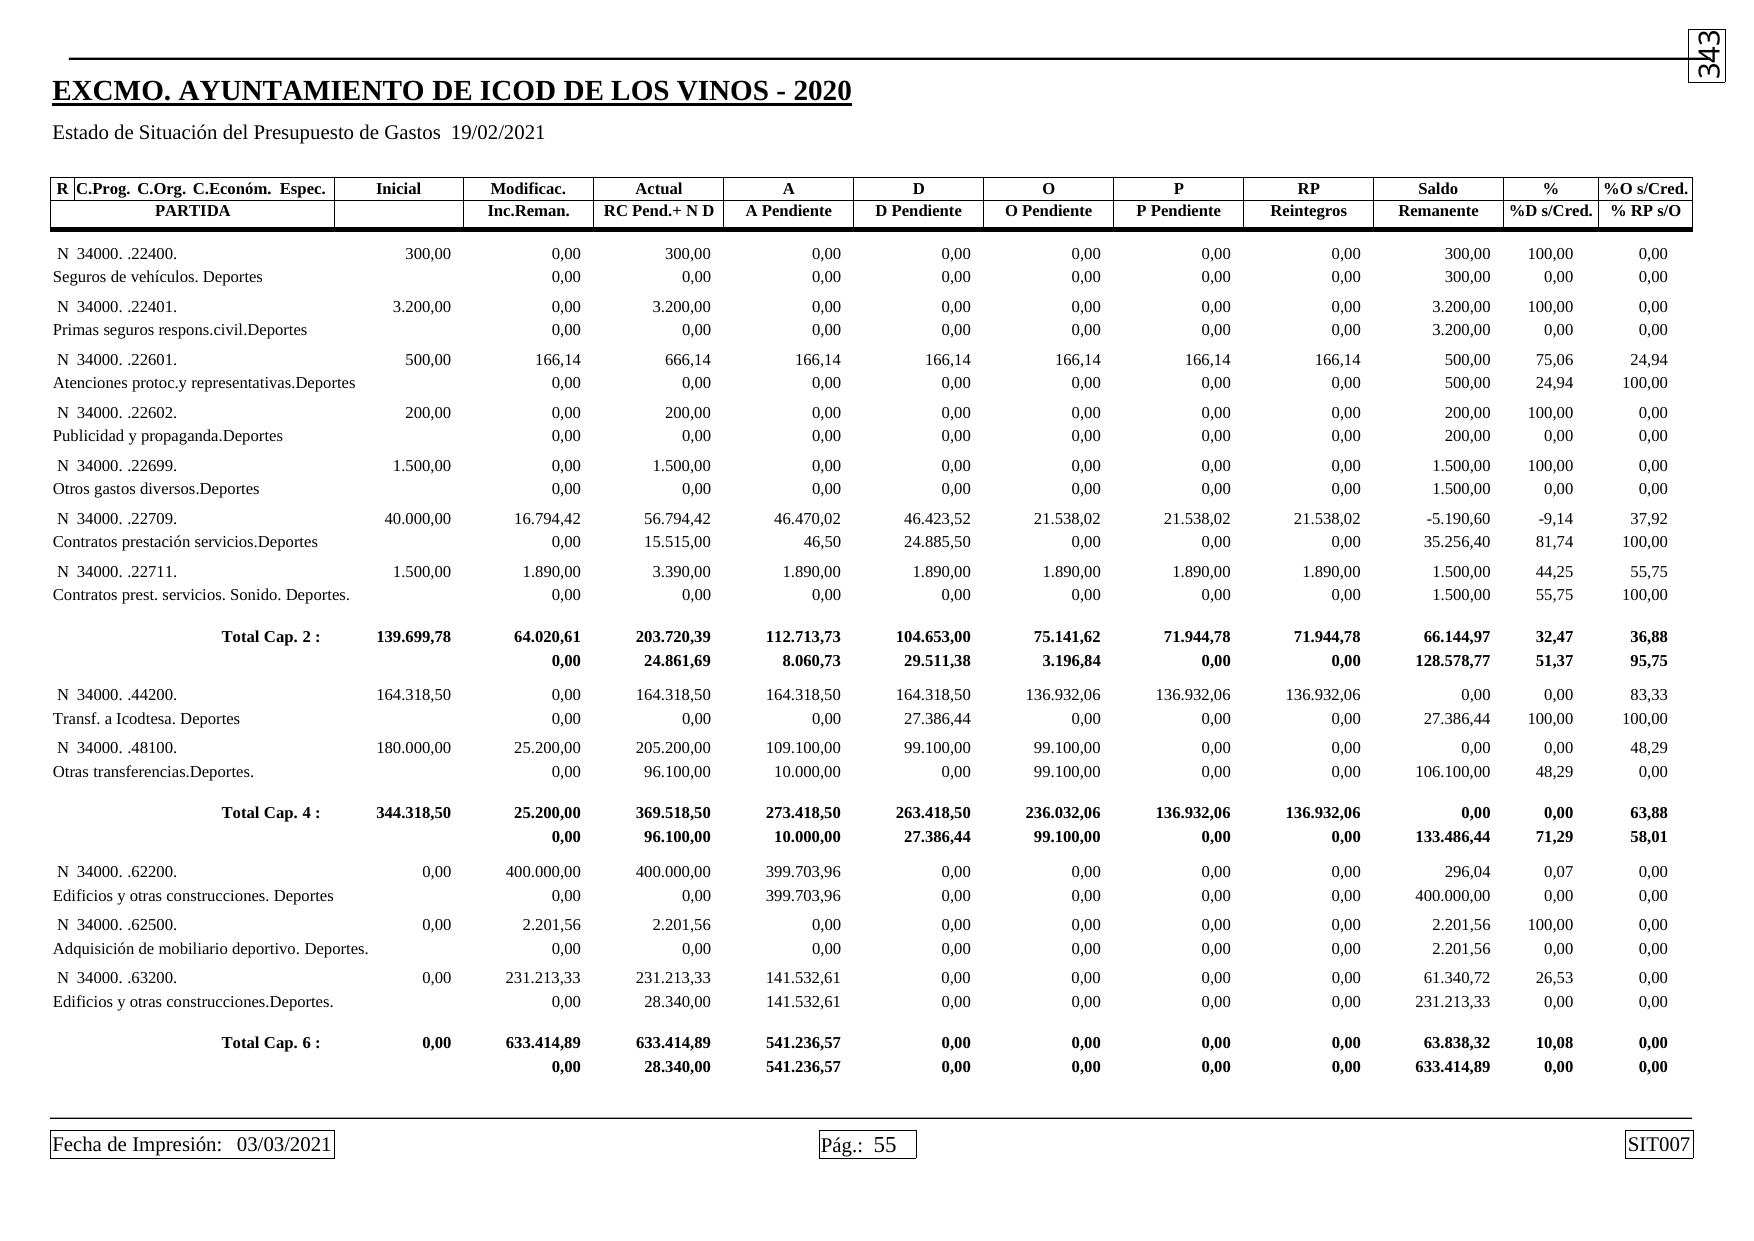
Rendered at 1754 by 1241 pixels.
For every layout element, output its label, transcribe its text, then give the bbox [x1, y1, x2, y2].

table_cell 0,00 [1597, 451, 1673, 477]
table_cell 27.386,44 [868, 825, 997, 854]
table_cell 0,00 [868, 884, 997, 910]
table_cell 0,00 [868, 1022, 997, 1055]
table_cell [48, 1055, 372, 1081]
table_cell 0,00 [997, 855, 1127, 884]
table_cell 21.538,02 [1127, 504, 1257, 530]
table_cell 164.318,50 [868, 678, 997, 707]
table_cell 0,00 [738, 292, 867, 318]
table_cell 0,00 [868, 760, 997, 792]
table_cell 166,14 [478, 345, 607, 371]
table_cell D Pendiente [854, 201, 983, 227]
table_cell 0,00 [997, 1055, 1127, 1081]
subtitle EXCMO. AYUNTAMIENTO DE ICOD DE LOS VINOS - 2020 [52, 73, 1704, 107]
table_cell 66.144,97 [1387, 616, 1508, 648]
table_cell 0,00 [1387, 793, 1508, 825]
table_cell 55,75 [1508, 584, 1597, 616]
table_cell 71,29 [1508, 825, 1597, 854]
table_cell 0,00 [1257, 760, 1387, 792]
table_cell 0,00 [1127, 910, 1257, 937]
table_cell 166,14 [1257, 345, 1387, 371]
table_cell 200,00 [372, 398, 477, 424]
table_cell 10.000,00 [738, 825, 867, 854]
table_cell [372, 530, 477, 557]
table_cell 0,00 [1508, 734, 1597, 760]
table_cell 0,00 [1257, 734, 1387, 760]
table_cell 133.486,44 [1387, 825, 1508, 854]
table_header 0,00 [478, 239, 607, 265]
table_cell 0,00 [1508, 990, 1597, 1022]
table_cell 3.390,00 [607, 557, 737, 583]
table_cell 400.000,00 [478, 855, 607, 884]
table_cell Remanente [1374, 201, 1503, 227]
table_cell 0,00 [1597, 1022, 1673, 1055]
table_cell [372, 265, 477, 292]
table_cell 141.532,61 [738, 990, 867, 1022]
table_cell 136.932,06 [997, 678, 1127, 707]
table_cell 1.500,00 [607, 451, 737, 477]
table_cell PARTIDA [51, 201, 334, 227]
table_header R [51, 178, 74, 200]
table_header D [854, 178, 983, 200]
table_cell 0,00 [607, 265, 737, 292]
table_cell 1.500,00 [372, 451, 477, 477]
table_cell 0,00 [1597, 884, 1673, 910]
table_cell 166,14 [738, 345, 867, 371]
table_cell 100,00 [1508, 292, 1597, 318]
table_cell 3.196,84 [997, 649, 1127, 678]
table_cell 541.236,57 [738, 1055, 867, 1081]
table_cell 166,14 [1127, 345, 1257, 371]
table_cell Primas seguros respons.civil.Deportes [48, 318, 372, 345]
table_cell [48, 649, 372, 678]
table_cell Reintegros [1244, 201, 1373, 227]
table_cell 296,04 [1387, 855, 1508, 884]
table_cell 0,00 [1127, 398, 1257, 424]
table_cell 0,00 [1127, 884, 1257, 910]
table_cell 344.318,50 [372, 793, 477, 825]
table_cell 2.201,56 [478, 910, 607, 937]
table_cell 95,75 [1597, 649, 1673, 678]
table_cell 0,00 [868, 451, 997, 477]
table_cell 0,00 [1387, 734, 1508, 760]
table_cell 0,00 [478, 937, 607, 963]
table_header 300,00 [1387, 239, 1508, 265]
table_cell 0,00 [738, 707, 867, 733]
table_cell 24,94 [1597, 345, 1673, 371]
table_cell 0,00 [478, 478, 607, 504]
table_header 0,00 [1127, 239, 1257, 265]
table_cell 0,00 [738, 424, 867, 451]
table_cell 0,00 [738, 451, 867, 477]
table_cell 0,00 [1508, 318, 1597, 345]
table_cell 24,94 [1508, 371, 1597, 398]
table_cell 0,00 [997, 963, 1127, 990]
table_cell RC Pend.+ N D [594, 201, 723, 227]
table_cell [372, 371, 477, 398]
table_cell 0,00 [997, 530, 1127, 557]
table_cell 166,14 [868, 345, 997, 371]
table_cell 100,00 [1597, 707, 1673, 733]
table_cell 3.200,00 [1387, 318, 1508, 345]
table_cell 369.518,50 [607, 793, 737, 825]
table_cell [372, 884, 477, 910]
table_cell 633.414,89 [607, 1022, 737, 1055]
table_cell [372, 825, 477, 854]
table_cell N 34000. .48100. [48, 734, 372, 760]
table_cell 0,00 [1257, 825, 1387, 854]
table_cell 63,88 [1597, 793, 1673, 825]
table_cell 71.944,78 [1257, 616, 1387, 648]
table_cell 0,00 [868, 937, 997, 963]
table_header 0,00 [868, 239, 997, 265]
table_cell 273.418,50 [738, 793, 867, 825]
table_cell 164.318,50 [738, 678, 867, 707]
table_cell 500,00 [1387, 345, 1508, 371]
table_cell Contratos prestación servicios.Deportes [48, 530, 372, 557]
table_cell 3.200,00 [607, 292, 737, 318]
table_cell 0,00 [1597, 855, 1673, 884]
table_cell 28.340,00 [607, 1055, 737, 1081]
table_cell 0,00 [372, 910, 477, 937]
table_cell A Pendiente [724, 201, 853, 227]
table_cell 231.213,33 [607, 963, 737, 990]
table_header Inicial [335, 178, 463, 200]
table_cell 0,00 [738, 318, 867, 345]
table_cell 0,00 [1127, 990, 1257, 1022]
table_cell Total Cap. 2 : [48, 616, 372, 648]
table_cell Publicidad y propaganda.Deportes [48, 424, 372, 451]
table_cell 0,00 [1127, 734, 1257, 760]
table_cell 0,00 [478, 678, 607, 707]
table_cell [372, 707, 477, 733]
table_cell 0,00 [607, 937, 737, 963]
table_cell 55,75 [1597, 557, 1673, 583]
table_cell 0,00 [868, 398, 997, 424]
table_cell 112.713,73 [738, 616, 867, 648]
table_cell 96.100,00 [607, 825, 737, 854]
table_cell 0,00 [1127, 530, 1257, 557]
table_cell 666,14 [607, 345, 737, 371]
table_cell 100,00 [1508, 451, 1597, 477]
table_cell 0,00 [478, 318, 607, 345]
table_cell 100,00 [1597, 371, 1673, 398]
table_cell 541.236,57 [738, 1022, 867, 1055]
table_cell 0,00 [1257, 371, 1387, 398]
table_cell 1.890,00 [997, 557, 1127, 583]
table_cell 100,00 [1597, 530, 1673, 557]
table_cell 0,00 [1508, 424, 1597, 451]
table_cell 99.100,00 [997, 760, 1127, 792]
table_cell 0,00 [997, 424, 1127, 451]
table_header 0,00 [997, 239, 1127, 265]
table_cell 0,00 [1597, 910, 1673, 937]
table_cell 0,00 [1127, 265, 1257, 292]
table_cell 71.944,78 [1127, 616, 1257, 648]
table_cell 0,00 [1127, 855, 1257, 884]
table_cell N 34000. .22709. [48, 504, 372, 530]
table_cell 0,00 [1257, 451, 1387, 477]
table_cell 0,00 [1597, 292, 1673, 318]
table_cell 0,00 [1257, 265, 1387, 292]
table_header Actual [594, 178, 723, 200]
text 343 [1689, 31, 1724, 82]
table_cell 203.720,39 [607, 616, 737, 648]
table_cell 26,53 [1508, 963, 1597, 990]
table_cell 2.201,56 [1387, 910, 1508, 937]
table_cell Edificios y otras construcciones. Deportes [48, 884, 372, 910]
table_cell 0,00 [478, 990, 607, 1022]
table_cell 500,00 [1387, 371, 1508, 398]
table_cell 136.932,06 [1257, 793, 1387, 825]
table_cell N 34000. .22699. [48, 451, 372, 477]
table_cell 63.838,32 [1387, 1022, 1508, 1055]
table_cell Total Cap. 4 : [48, 793, 372, 825]
table_cell 633.414,89 [478, 1022, 607, 1055]
table_cell 0,00 [1127, 760, 1257, 792]
table_cell 35.256,40 [1387, 530, 1508, 557]
table_cell 0,00 [1597, 1055, 1673, 1081]
table_cell 0,00 [478, 424, 607, 451]
table_cell 100,00 [1597, 584, 1673, 616]
table_header P [1114, 178, 1243, 200]
table_cell 0,00 [1508, 937, 1597, 963]
table_cell 0,00 [478, 530, 607, 557]
table_cell 0,00 [997, 937, 1127, 963]
table_cell 0,00 [1257, 937, 1387, 963]
table_header %O s/Cred. [1599, 178, 1692, 200]
table_cell 2.201,56 [1387, 937, 1508, 963]
table_cell 0,00 [997, 398, 1127, 424]
table_cell 0,00 [738, 371, 867, 398]
table_cell 0,00 [738, 398, 867, 424]
table_cell 0,00 [1257, 649, 1387, 678]
table_cell [372, 318, 477, 345]
table_cell 0,00 [1257, 963, 1387, 990]
table_header RP [1244, 178, 1373, 200]
table_header 300,00 [607, 239, 737, 265]
table_cell [372, 649, 477, 678]
table_cell 0,00 [607, 478, 737, 504]
table_cell Otras transferencias.Deportes. [48, 760, 372, 792]
table_cell 0,00 [1257, 1022, 1387, 1055]
table_cell 0,00 [868, 990, 997, 1022]
table_cell 0,00 [478, 451, 607, 477]
table_cell [335, 201, 463, 227]
table_cell 48,29 [1597, 734, 1673, 760]
table_cell 0,00 [607, 371, 737, 398]
table_cell 500,00 [372, 345, 477, 371]
table_cell 0,00 [478, 649, 607, 678]
table_cell 0,00 [478, 265, 607, 292]
table_cell N 34000. .22602. [48, 398, 372, 424]
table_cell 46.423,52 [868, 504, 997, 530]
table_cell % RP s/O [1599, 201, 1692, 227]
table_cell 0,00 [478, 398, 607, 424]
table_cell 1.890,00 [868, 557, 997, 583]
table_cell 0,00 [1127, 825, 1257, 854]
table_header % [1504, 178, 1598, 200]
table_cell 0,00 [997, 884, 1127, 910]
table_header A [724, 178, 853, 200]
table_cell 0,00 [1257, 530, 1387, 557]
table_cell 399.703,96 [738, 884, 867, 910]
table_cell 0,00 [997, 318, 1127, 345]
table_cell 0,00 [478, 1055, 607, 1081]
table_cell 399.703,96 [738, 855, 867, 884]
table_cell 0,00 [1257, 707, 1387, 733]
table_cell 0,00 [1597, 937, 1673, 963]
table_cell 263.418,50 [868, 793, 997, 825]
table_cell N 34000. .22601. [48, 345, 372, 371]
table_cell 0,00 [1127, 451, 1257, 477]
table_cell 0,00 [1257, 292, 1387, 318]
table_cell 0,00 [997, 265, 1127, 292]
table_cell [372, 990, 477, 1022]
text Estado de Situación del Presupuesto de Gastos 19/02/2021 [52, 120, 1704, 144]
table_cell 0,00 [1127, 371, 1257, 398]
table_cell 100,00 [1508, 910, 1597, 937]
table_cell 0,00 [478, 760, 607, 792]
table_header Saldo [1374, 178, 1503, 200]
table_cell 3.200,00 [1387, 292, 1508, 318]
table_cell N 34000. .22401. [48, 292, 372, 318]
table_cell 0,00 [1127, 707, 1257, 733]
table_cell 136.932,06 [1127, 793, 1257, 825]
table_cell 1.890,00 [738, 557, 867, 583]
table_cell 0,00 [1257, 398, 1387, 424]
table_cell 0,00 [868, 1055, 997, 1081]
table_cell -5.190,60 [1387, 504, 1508, 530]
table_cell 109.100,00 [738, 734, 867, 760]
table_cell 32,47 [1508, 616, 1597, 648]
table_cell 1.500,00 [1387, 451, 1508, 477]
table_cell 0,00 [1257, 584, 1387, 616]
table_cell [372, 760, 477, 792]
table_cell 0,00 [1597, 760, 1673, 792]
table_cell 0,00 [478, 884, 607, 910]
table_header C.Prog. C.Org. C.Económ. Espec. [75, 178, 334, 200]
table_cell 0,00 [1387, 678, 1508, 707]
table_cell 1.500,00 [1387, 478, 1508, 504]
table_cell 46.470,02 [738, 504, 867, 530]
table_cell 10,08 [1508, 1022, 1597, 1055]
table_cell 0,00 [1508, 478, 1597, 504]
table_cell 0,00 [1508, 265, 1597, 292]
table_cell 0,00 [868, 478, 997, 504]
table_cell 0,00 [997, 1022, 1127, 1055]
table_cell 236.032,06 [997, 793, 1127, 825]
table_cell 24.885,50 [868, 530, 997, 557]
table_header 100,00 [1508, 239, 1597, 265]
table_cell 0,00 [1257, 855, 1387, 884]
table_cell Seguros de vehículos. Deportes [48, 265, 372, 292]
table_cell 99.100,00 [997, 825, 1127, 854]
table_cell 0,00 [1597, 318, 1673, 345]
table_cell 29.511,38 [868, 649, 997, 678]
table_cell 0,00 [868, 910, 997, 937]
table_cell 0,00 [997, 584, 1127, 616]
table_cell %D s/Cred. [1504, 201, 1598, 227]
table_cell [372, 424, 477, 451]
table_cell -9,14 [1508, 504, 1597, 530]
table_cell 1.890,00 [1257, 557, 1387, 583]
table_cell 3.200,00 [372, 292, 477, 318]
table_cell N 34000. .44200. [48, 678, 372, 707]
table_cell Total Cap. 6 : [48, 1022, 372, 1055]
table_cell 106.100,00 [1387, 760, 1508, 792]
table_header 300,00 [372, 239, 477, 265]
table_header 0,00 [738, 239, 867, 265]
table_cell 0,00 [997, 707, 1127, 733]
table_cell 0,00 [372, 1022, 477, 1055]
table_cell 0,00 [738, 937, 867, 963]
table_cell 56.794,42 [607, 504, 737, 530]
table_cell 0,00 [478, 292, 607, 318]
table_cell 44,25 [1508, 557, 1597, 583]
table_cell 0,00 [997, 371, 1127, 398]
table_cell 100,00 [1508, 398, 1597, 424]
table_cell 0,00 [1257, 910, 1387, 937]
table_cell 104.653,00 [868, 616, 997, 648]
table_cell 61.340,72 [1387, 963, 1508, 990]
table_cell 0,00 [1127, 1022, 1257, 1055]
table_cell 136.932,06 [1127, 678, 1257, 707]
table_cell 0,00 [1257, 318, 1387, 345]
table_cell 99.100,00 [997, 734, 1127, 760]
table_cell 100,00 [1508, 707, 1597, 733]
table_cell 0,00 [1127, 1055, 1257, 1081]
table_cell 141.532,61 [738, 963, 867, 990]
table_cell 0,00 [478, 707, 607, 733]
table_cell 0,00 [738, 910, 867, 937]
table_cell 2.201,56 [607, 910, 737, 937]
table_cell 400.000,00 [607, 855, 737, 884]
table_cell 0,00 [1127, 649, 1257, 678]
table_cell 0,00 [868, 292, 997, 318]
table_cell 0,00 [738, 265, 867, 292]
table_header Modificac. [464, 178, 593, 200]
table_cell 0,00 [868, 265, 997, 292]
table_cell 0,07 [1508, 855, 1597, 884]
table_cell 0,00 [1257, 424, 1387, 451]
table_cell 0,00 [738, 478, 867, 504]
table_cell 0,00 [607, 318, 737, 345]
table_cell 1.890,00 [1127, 557, 1257, 583]
table_cell 0,00 [1597, 424, 1673, 451]
table_cell 0,00 [738, 584, 867, 616]
table_cell N 34000. .22711. [48, 557, 372, 583]
table_cell 0,00 [1597, 990, 1673, 1022]
table_header O [984, 178, 1113, 200]
table_cell 0,00 [1127, 584, 1257, 616]
table_cell 139.699,78 [372, 616, 477, 648]
table_cell 0,00 [1127, 937, 1257, 963]
table_cell 40.000,00 [372, 504, 477, 530]
table_cell 15.515,00 [607, 530, 737, 557]
table_cell 0,00 [607, 584, 737, 616]
table_cell 37,92 [1597, 504, 1673, 530]
table_header 0,00 [1257, 239, 1387, 265]
table_cell 0,00 [868, 424, 997, 451]
table_cell Transf. a Icodtesa. Deportes [48, 707, 372, 733]
table_cell 0,00 [997, 990, 1127, 1022]
table_cell 200,00 [607, 398, 737, 424]
table_cell Inc.Reman. [464, 201, 593, 227]
table_cell 0,00 [868, 855, 997, 884]
table_cell 21.538,02 [1257, 504, 1387, 530]
table_cell 633.414,89 [1387, 1055, 1508, 1081]
table_cell 51,37 [1508, 649, 1597, 678]
table_cell 36,88 [1597, 616, 1673, 648]
table_cell 16.794,42 [478, 504, 607, 530]
table_cell 0,00 [1257, 990, 1387, 1022]
table_cell 205.200,00 [607, 734, 737, 760]
table_cell 200,00 [1387, 424, 1508, 451]
table_cell [372, 1055, 477, 1081]
table_cell 0,00 [1508, 884, 1597, 910]
table_cell 166,14 [997, 345, 1127, 371]
table_cell 10.000,00 [738, 760, 867, 792]
table_cell N 34000. .62500. [48, 910, 372, 937]
table_cell 300,00 [1387, 265, 1508, 292]
table_cell N 34000. .63200. [48, 963, 372, 990]
table_cell 231.213,33 [1387, 990, 1508, 1022]
table_cell Contratos prest. servicios. Sonido. Deportes. [48, 584, 372, 616]
table_cell 1.890,00 [478, 557, 607, 583]
table_cell 0,00 [1597, 963, 1673, 990]
table_cell 0,00 [997, 478, 1127, 504]
table_cell 0,00 [1127, 478, 1257, 504]
table_cell 27.386,44 [868, 707, 997, 733]
table_cell 0,00 [607, 707, 737, 733]
table_cell 0,00 [868, 371, 997, 398]
table_cell 0,00 [1597, 265, 1673, 292]
table_cell [48, 825, 372, 854]
table_cell 0,00 [1257, 478, 1387, 504]
table_cell 0,00 [607, 884, 737, 910]
table_cell 27.386,44 [1387, 707, 1508, 733]
table_cell 0,00 [372, 855, 477, 884]
table_cell 1.500,00 [1387, 584, 1508, 616]
table_cell 0,00 [997, 451, 1127, 477]
table_cell [372, 937, 477, 963]
table_cell 0,00 [1508, 793, 1597, 825]
table_cell 0,00 [1127, 963, 1257, 990]
table_cell O Pendiente [984, 201, 1113, 227]
table_cell 96.100,00 [607, 760, 737, 792]
table_cell 0,00 [478, 584, 607, 616]
table_cell 81,74 [1508, 530, 1597, 557]
table_cell 164.318,50 [372, 678, 477, 707]
table_cell 0,00 [1257, 884, 1387, 910]
table_cell 0,00 [997, 292, 1127, 318]
table_cell 0,00 [1257, 1055, 1387, 1081]
table_cell 25.200,00 [478, 734, 607, 760]
table_cell 46,50 [738, 530, 867, 557]
table_cell 48,29 [1508, 760, 1597, 792]
table_cell 0,00 [607, 424, 737, 451]
table_header N 34000. .22400. [48, 239, 372, 265]
table_header 0,00 [1597, 239, 1673, 265]
table_cell 231.213,33 [478, 963, 607, 990]
table_cell 180.000,00 [372, 734, 477, 760]
table_cell 0,00 [868, 584, 997, 616]
table_cell P Pendiente [1114, 201, 1243, 227]
table_cell 0,00 [868, 963, 997, 990]
table_cell N 34000. .62200. [48, 855, 372, 884]
table_cell 1.500,00 [1387, 557, 1508, 583]
table_cell 200,00 [1387, 398, 1508, 424]
table_cell 64.020,61 [478, 616, 607, 648]
table_cell 0,00 [868, 318, 997, 345]
table_cell 75.141,62 [997, 616, 1127, 648]
table_cell 0,00 [372, 963, 477, 990]
table_cell 99.100,00 [868, 734, 997, 760]
table_cell [372, 478, 477, 504]
table_cell 24.861,69 [607, 649, 737, 678]
table_cell Atenciones protoc.y representativas.Deportes [48, 371, 372, 398]
table_cell 58,01 [1597, 825, 1673, 854]
table_cell 83,33 [1597, 678, 1673, 707]
table_cell 0,00 [1127, 292, 1257, 318]
table_cell Edificios y otras construcciones.Deportes. [48, 990, 372, 1022]
table_cell 0,00 [1127, 318, 1257, 345]
table_cell 0,00 [1597, 478, 1673, 504]
table_cell [372, 584, 477, 616]
table_cell 25.200,00 [478, 793, 607, 825]
table_cell 0,00 [997, 910, 1127, 937]
table_cell 164.318,50 [607, 678, 737, 707]
table_cell 21.538,02 [997, 504, 1127, 530]
table_cell 8.060,73 [738, 649, 867, 678]
table_cell 0,00 [1508, 1055, 1597, 1081]
table_cell 400.000,00 [1387, 884, 1508, 910]
table_cell Adquisición de mobiliario deportivo. Deportes. [48, 937, 372, 963]
table_cell 0,00 [1508, 678, 1597, 707]
table_cell 28.340,00 [607, 990, 737, 1022]
table_cell 0,00 [1127, 424, 1257, 451]
table_cell 128.578,77 [1387, 649, 1508, 678]
table_cell 0,00 [1597, 398, 1673, 424]
table_cell 0,00 [478, 825, 607, 854]
table_cell 0,00 [478, 371, 607, 398]
table_cell 136.932,06 [1257, 678, 1387, 707]
table_cell 75,06 [1508, 345, 1597, 371]
table_cell 1.500,00 [372, 557, 477, 583]
table_cell Otros gastos diversos.Deportes [48, 478, 372, 504]
